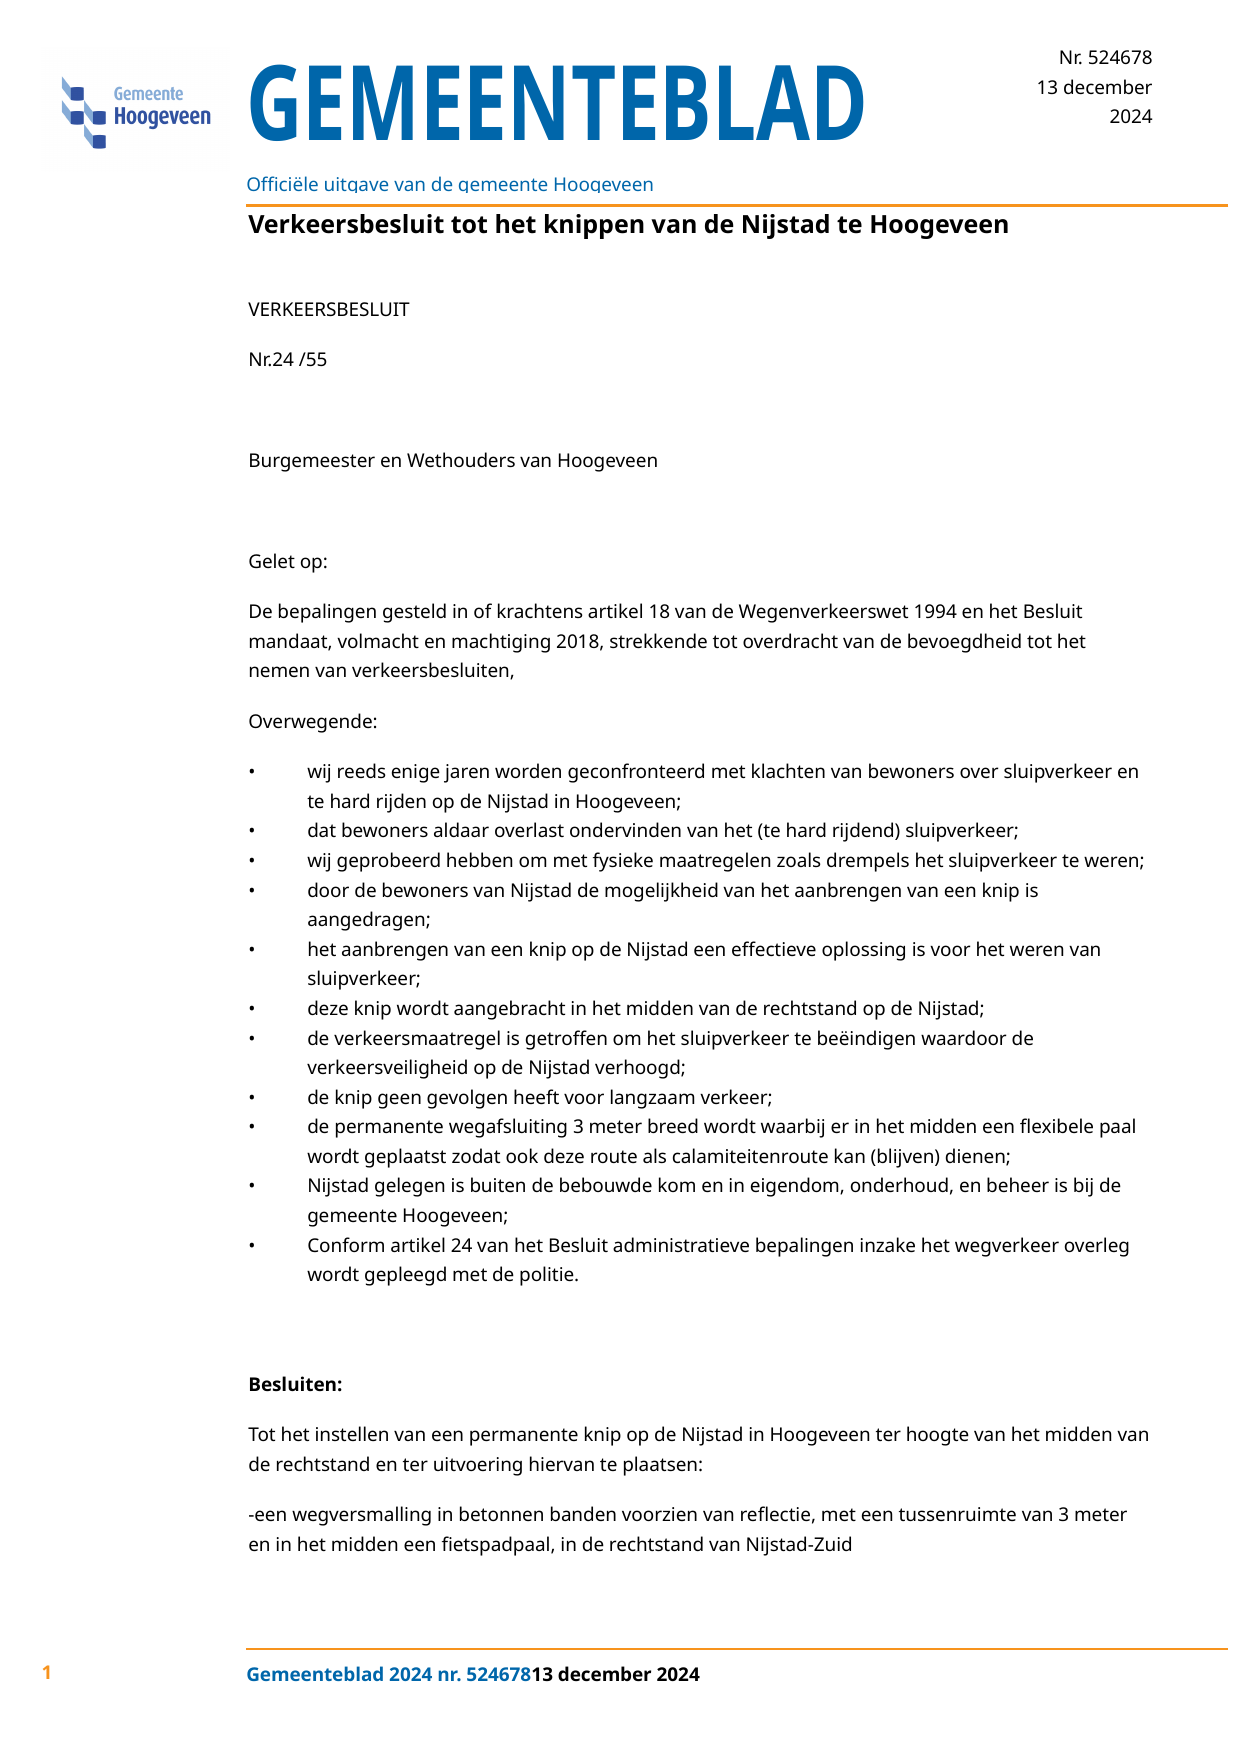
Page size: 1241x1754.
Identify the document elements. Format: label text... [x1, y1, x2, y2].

text Verkeersbesluit tot het knippen van de Nijstad te Hoogeveen [248, 207, 1152, 241]
text De bepalingen gesteld in of krachtens artikel 18 van de Wegenverkeerswet 1994 en het Besluit mandaat, volmacht en machtiging 2018, strekkende tot overdracht van de bevoegdheid tot het nemen van verkeersbesluiten, [248, 598, 1152, 683]
list de permanente wegafsluiting 3 meter breed wordt waarbij er in het midden een flexibele paal wordt geplaatst zodat ook deze route als calamiteitenroute kan (blijven) dienen; [248, 1113, 1152, 1169]
text -een wegversmalling in betonnen banden voorzien van reflectie, met een tussenruimte van 3 meter en in het midden een fietspadpaal, in de rechtstand van Nijstad-Zuid [248, 1501, 1152, 1557]
text VERKEERSBESLUIT [248, 296, 1152, 322]
text Nr.24 /55 [248, 346, 1152, 372]
list de verkeersmaatregel is getroffen om het sluipverkeer te beëindigen waardoor de verkeersveiligheid op de Nijstad verhoogd; [248, 1025, 1152, 1080]
list wij reeds enige jaren worden geconfronteerd met klachten van bewoners over sluipverkeer en te hard rijden op de Nijstad in Hoogeveen; [248, 758, 1152, 814]
list Nijstad gelegen is buiten de bebouwde kom en in eigendom, onderhoud, en beheer is bij de gemeente Hoogeveen; [248, 1173, 1152, 1228]
text Burgemeester en Wethouders van Hoogeveen [248, 447, 1152, 473]
list Conform artikel 24 van het Besluit administratieve bepalingen inzake het wegverkeer overleg wordt gepleegd met de politie. [248, 1232, 1152, 1287]
picture [41, 47, 231, 172]
list door de bewoners van Nijstad de mogelijkheid van het aanbrengen van een knip is aangedragen; [248, 877, 1152, 932]
text Tot het instellen van een permanente knip op de Nijstad in Hoogeveen ter hoogte van het midden van de rechtstand en ter uitvoering hiervan te plaatsen: [248, 1421, 1152, 1477]
text Gelet op: [248, 548, 1152, 574]
list wij geprobeerd hebben om met fysieke maatregelen zoals drempels het sluipverkeer te weren; [248, 847, 1152, 873]
list dat bewoners aldaar overlast ondervinden van het (te hard rijdend) sluipverkeer; [248, 818, 1152, 843]
text Overwegende: [248, 708, 1152, 734]
list deze knip wordt aangebracht in het midden van de rechtstand op de Nijstad; [248, 995, 1152, 1021]
list het aanbrengen van een knip op de Nijstad een effectieve oplossing is voor het weren van sluipverkeer; [248, 936, 1152, 991]
text Besluiten: [248, 1371, 1152, 1397]
list de knip geen gevolgen heeft voor langzaam verkeer; [248, 1084, 1152, 1110]
